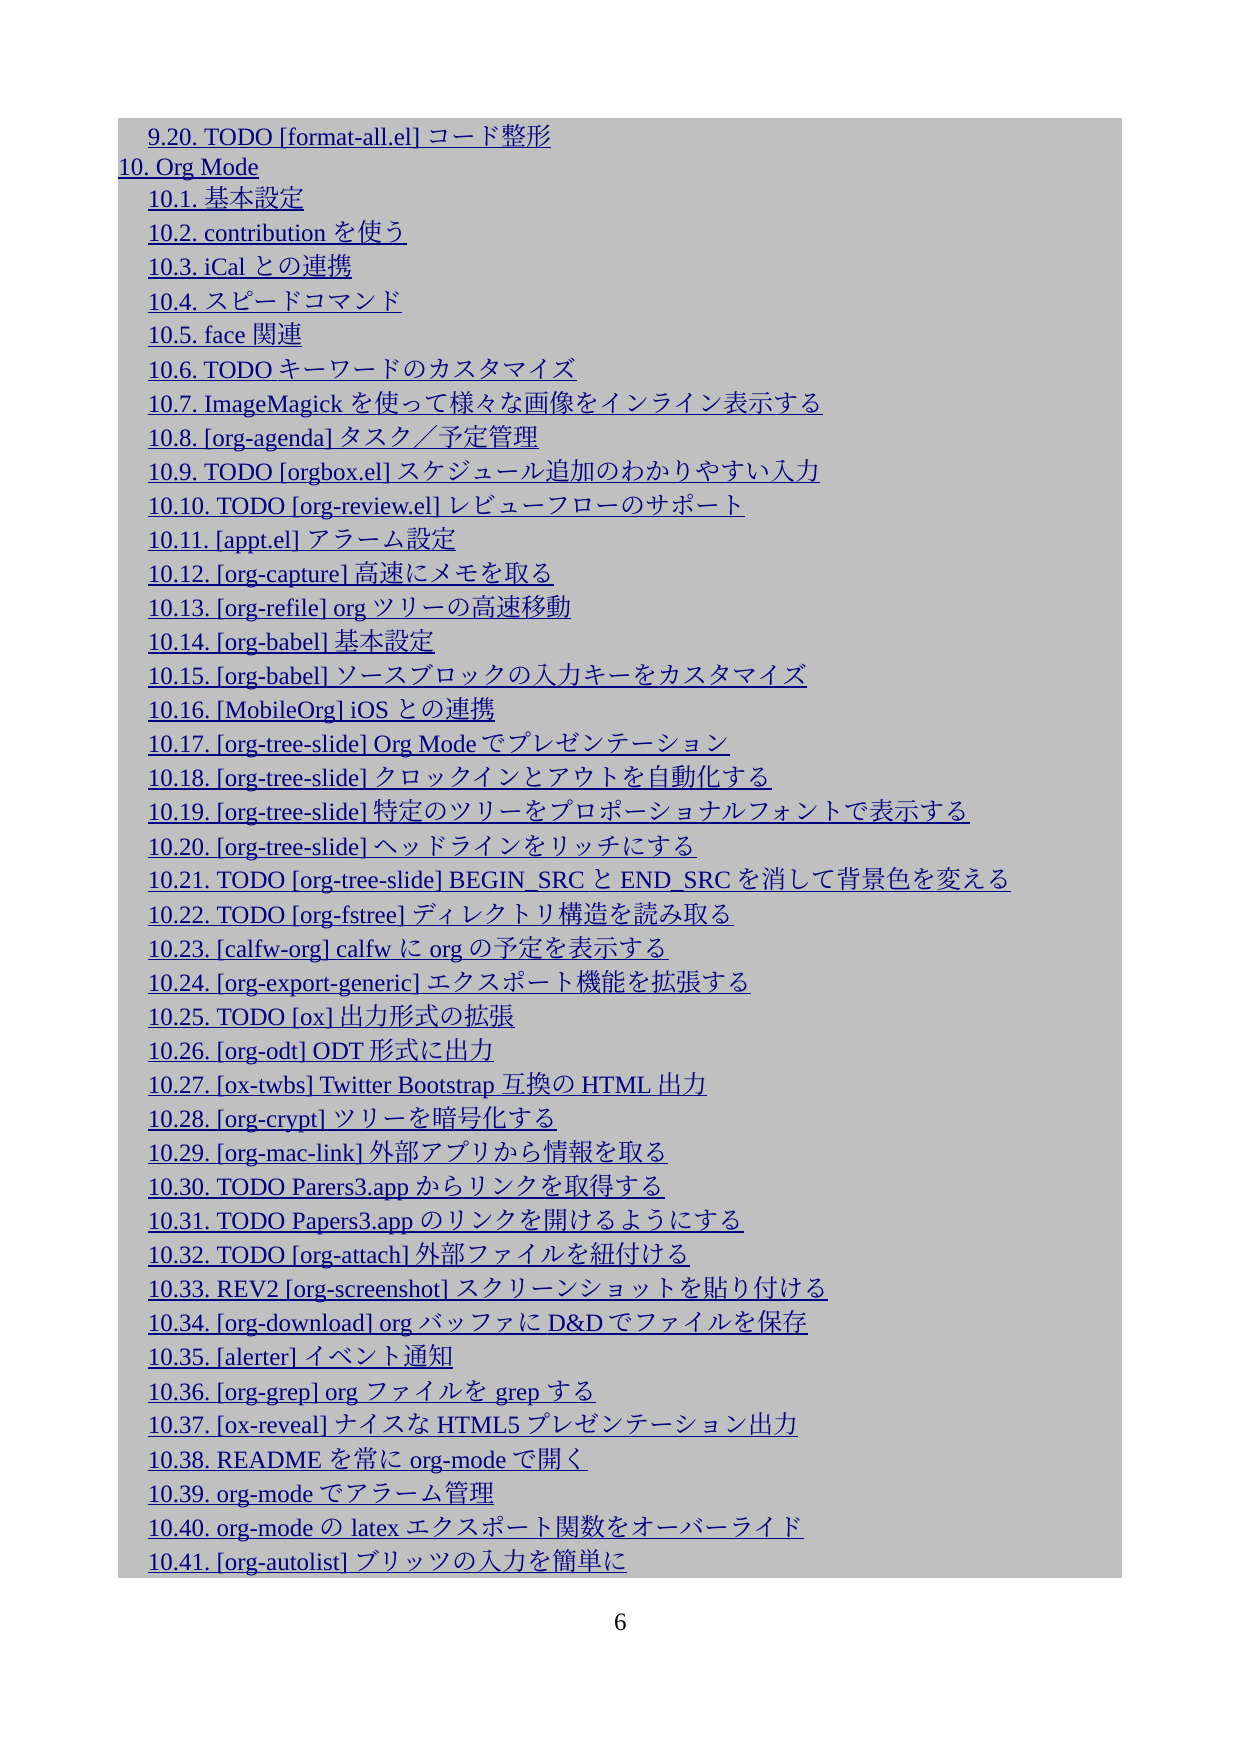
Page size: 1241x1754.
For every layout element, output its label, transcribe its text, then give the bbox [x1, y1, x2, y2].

text 10.3. iCal との連携 [148, 249, 1122, 283]
text 10.13. [org-refile] orgツリーの高速移動 [148, 590, 1122, 624]
text 10.32. TODO [org-attach] 外部ファイルを紐付ける [148, 1237, 1122, 1271]
text 10.27. [ox-twbs] Twitter Bootstrap 互換のHTML出力 [148, 1067, 1122, 1101]
text 10.28. [org-crypt] ツリーを暗号化する [148, 1101, 1122, 1135]
text 10.25. TODO [ox] 出力形式の拡張 [148, 998, 1122, 1032]
text 10.2. contribution を使う [148, 215, 1122, 249]
text 10.24. [org-export-generic] エクスポート機能を拡張する [148, 964, 1122, 998]
text 10.21. TODO [org-tree-slide] BEGIN_SRCとEND_SRCを消して背景色を変える [148, 862, 1122, 896]
text 10.9. TODO [orgbox.el] スケジュール追加のわかりやすい入力 [148, 453, 1122, 487]
text 10.29. [org-mac-link] 外部アプリから情報を取る [148, 1135, 1122, 1169]
text 10.22. TODO [org-fstree] ディレクトリ構造を読み取る [148, 896, 1122, 930]
text 10.26. [org-odt] ODT形式に出力 [148, 1032, 1122, 1067]
text 10.12. [org-capture] 高速にメモを取る [148, 556, 1122, 590]
text 10.33. REV2 [org-screenshot] スクリーンショットを貼り付ける [148, 1271, 1122, 1305]
text 10.20. [org-tree-slide] ヘッドラインをリッチにする [148, 828, 1122, 862]
text 10.31. TODO Papers3.app のリンクを開けるようにする [148, 1203, 1122, 1237]
text 10.36. [org-grep] org ファイルを grep する [148, 1373, 1122, 1407]
text 10.38. README を常に org-mode で開く [148, 1441, 1122, 1475]
text 10.17. [org-tree-slide] Org Modeでプレゼンテーション [148, 726, 1122, 760]
text 10. Org Mode [118, 152, 1122, 181]
text 10.5. face 関連 [148, 317, 1122, 351]
text 10.40. org-mode の latex エクスポート関数をオーバーライド [148, 1509, 1122, 1543]
text 10.37. [ox-reveal] ナイスなHTML5プレゼンテーション出力 [148, 1407, 1122, 1441]
text 10.10. TODO [org-review.el] レビューフローのサポート [148, 487, 1122, 522]
text 10.19. [org-tree-slide] 特定のツリーをプロポーショナルフォントで表示する [148, 794, 1122, 828]
text 10.7. ImageMagick を使って様々な画像をインライン表示する [148, 385, 1122, 419]
text 10.35. [alerter] イベント通知 [148, 1339, 1122, 1373]
text 10.23. [calfw-org] calfw に org の予定を表示する [148, 930, 1122, 964]
text 10.34. [org-download] org バッファにD&Dでファイルを保存 [148, 1305, 1122, 1339]
text 10.4. スピードコマンド [148, 283, 1122, 317]
text 10.6. TODOキーワードのカスタマイズ [148, 351, 1122, 385]
text 10.11. [appt.el] アラーム設定 [148, 522, 1122, 556]
text 10.8. [org-agenda] タスク／予定管理 [148, 419, 1122, 453]
text 10.14. [org-babel] 基本設定 [148, 624, 1122, 658]
text 10.41. [org-autolist] ブリッツの入力を簡単に [148, 1543, 1122, 1577]
text 10.16. [MobileOrg] iOS との連携 [148, 692, 1122, 726]
text 9.20. TODO [format-all.el] コード整形 [148, 118, 1122, 152]
text 10.15. [org-babel] ソースブロックの入力キーをカスタマイズ [148, 658, 1122, 692]
text 10.30. TODO Parers3.app からリンクを取得する [148, 1169, 1122, 1203]
text 10.1. 基本設定 [148, 181, 1122, 215]
text 10.39. org-mode でアラーム管理 [148, 1475, 1122, 1509]
text 10.18. [org-tree-slide] クロックインとアウトを自動化する [148, 760, 1122, 794]
